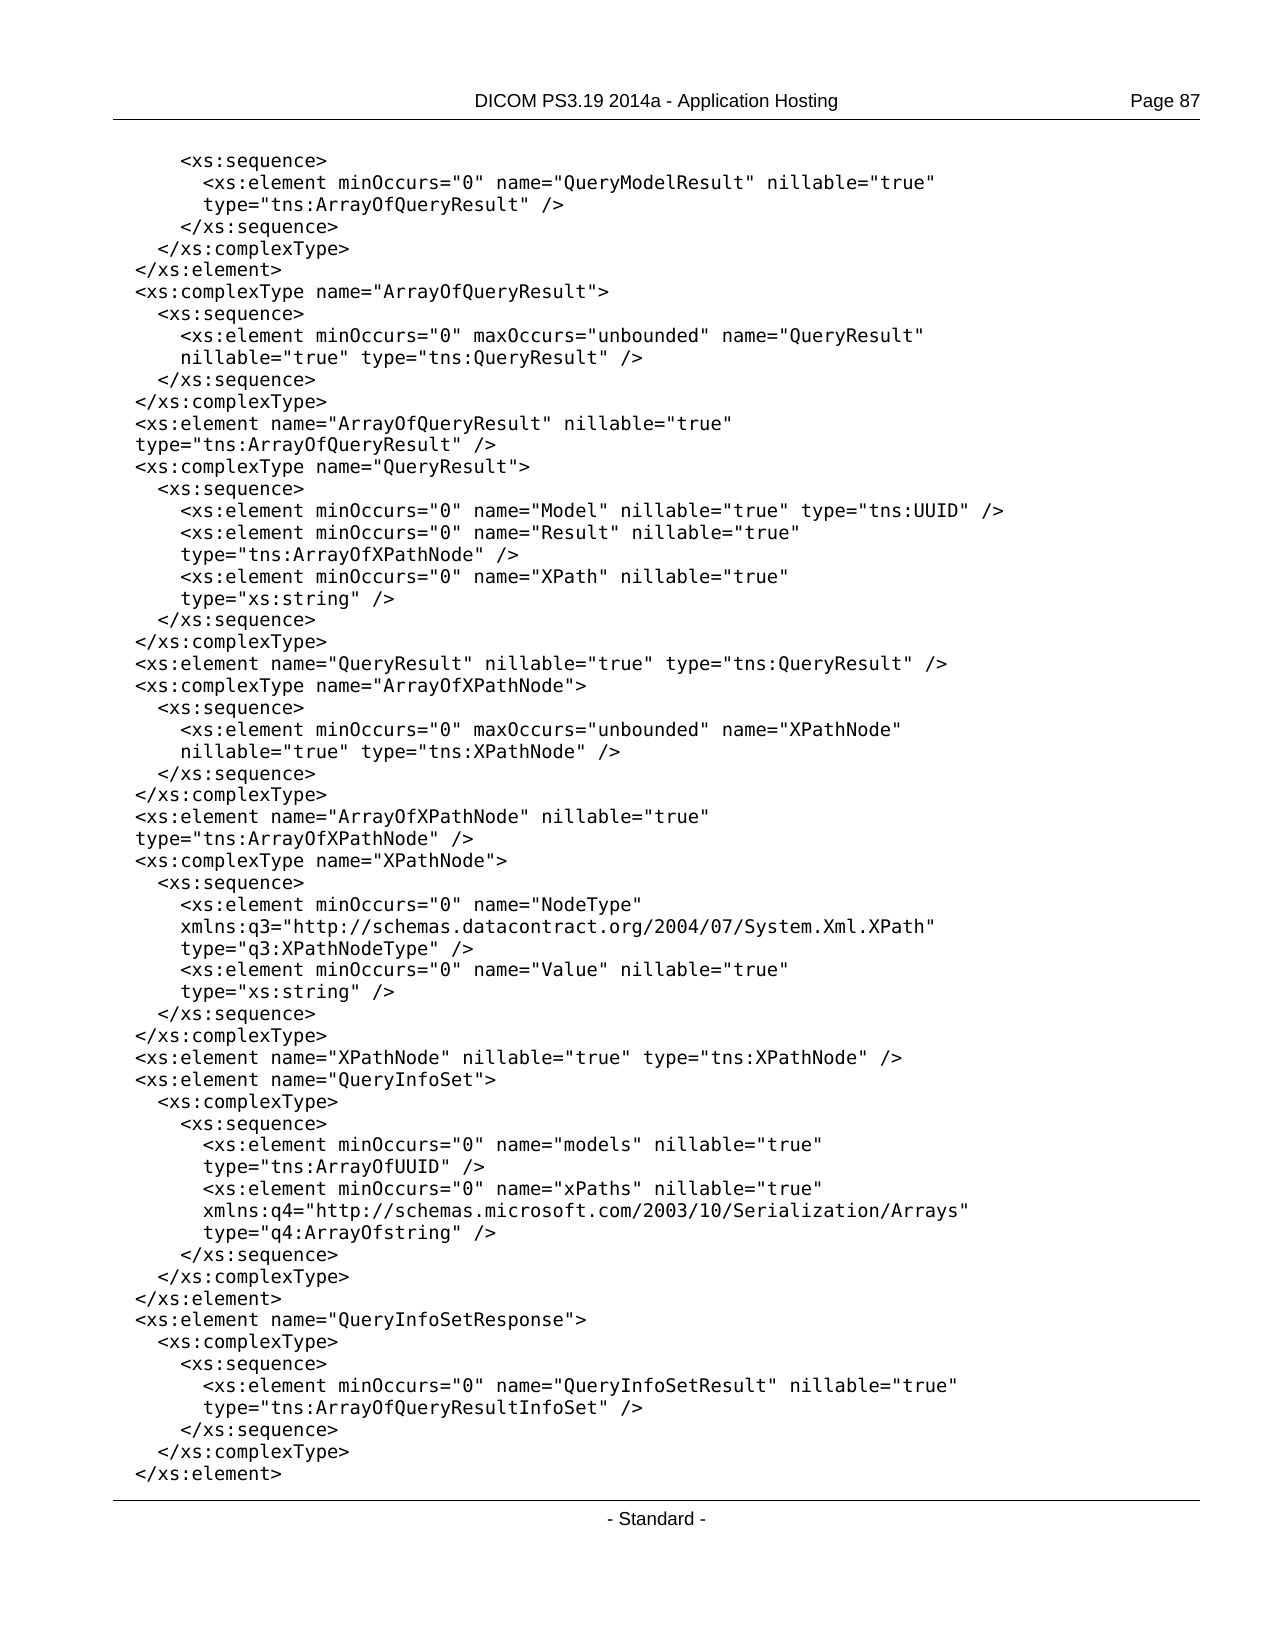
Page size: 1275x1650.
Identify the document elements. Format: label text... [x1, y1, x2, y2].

text <xs:sequence> <xs:element minOccurs="0" name="QueryModelResult" nillable="true" type="tns:ArrayOfQueryResult" /> </xs:sequence> </xs:complexType> </xs:element> <xs:complexType name="ArrayOfQueryResult"> <xs:sequence> <xs:element minOccurs="0" maxOccurs="unbounded" name="QueryResult" nillable="true" type="tns:QueryResult" /> </xs:sequence> </xs:complexType> <xs:element name="ArrayOfQueryResult" nillable="true" type="tns:ArrayOfQueryResult" /> <xs:complexType name="QueryResult"> <xs:sequence> <xs:element minOccurs="0" name="Model" nillable="true" type="tns:UUID" /> <xs:element minOccurs="0" name="Result" nillable="true" type="tns:ArrayOfXPathNode" /> <xs:element minOccurs="0" name="XPath" nillable="true" type="xs:string" /> </xs:sequence> </xs:complexType> <xs:element name="QueryResult" nillable="true" type="tns:QueryResult" /> <xs:complexType name="ArrayOfXPathNode"> <xs:sequence> <xs:element minOccurs="0" maxOccurs="unbounded" name="XPathNode" nillable="true" type="tns:XPathNode" /> </xs:sequence> </xs:complexType> <xs:element name="ArrayOfXPathNode" nillable="true" type="tns:ArrayOfXPathNode" /> <xs:complexType name="XPathNode"> <xs:sequence> <xs:element minOccurs="0" name="NodeType" xmlns:q3="http://schemas.datacontract.org/2004/07/System.Xml.XPath" type="q3:XPathNodeType" /> <xs:element minOccurs="0" name="Value" nillable="true" type="xs:string" /> </xs:sequence> </xs:complexType> <xs:element name="XPathNode" nillable="true" type="tns:XPathNode" /> <xs:element name="QueryInfoSet"> <xs:complexType> <xs:sequence> <xs:element minOccurs="0" name="models" nillable="true" type="tns:ArrayOfUUID" /> <xs:element minOccurs="0" name="xPaths" nillable="true" xmlns:q4="http://schemas.microsoft.com/2003/10/Serialization/Arrays" type="q4:ArrayOfstring" /> </xs:sequence> </xs:complexType> </xs:element> <xs:element name="QueryInfoSetResponse"> <xs:complexType> <xs:sequence> <xs:element minOccurs="0" name="QueryInfoSetResult" nillable="true" type="tns:ArrayOfQueryResultInfoSet" /> </xs:sequence> </xs:complexType> </xs:element> [112, 150, 1200, 1484]
